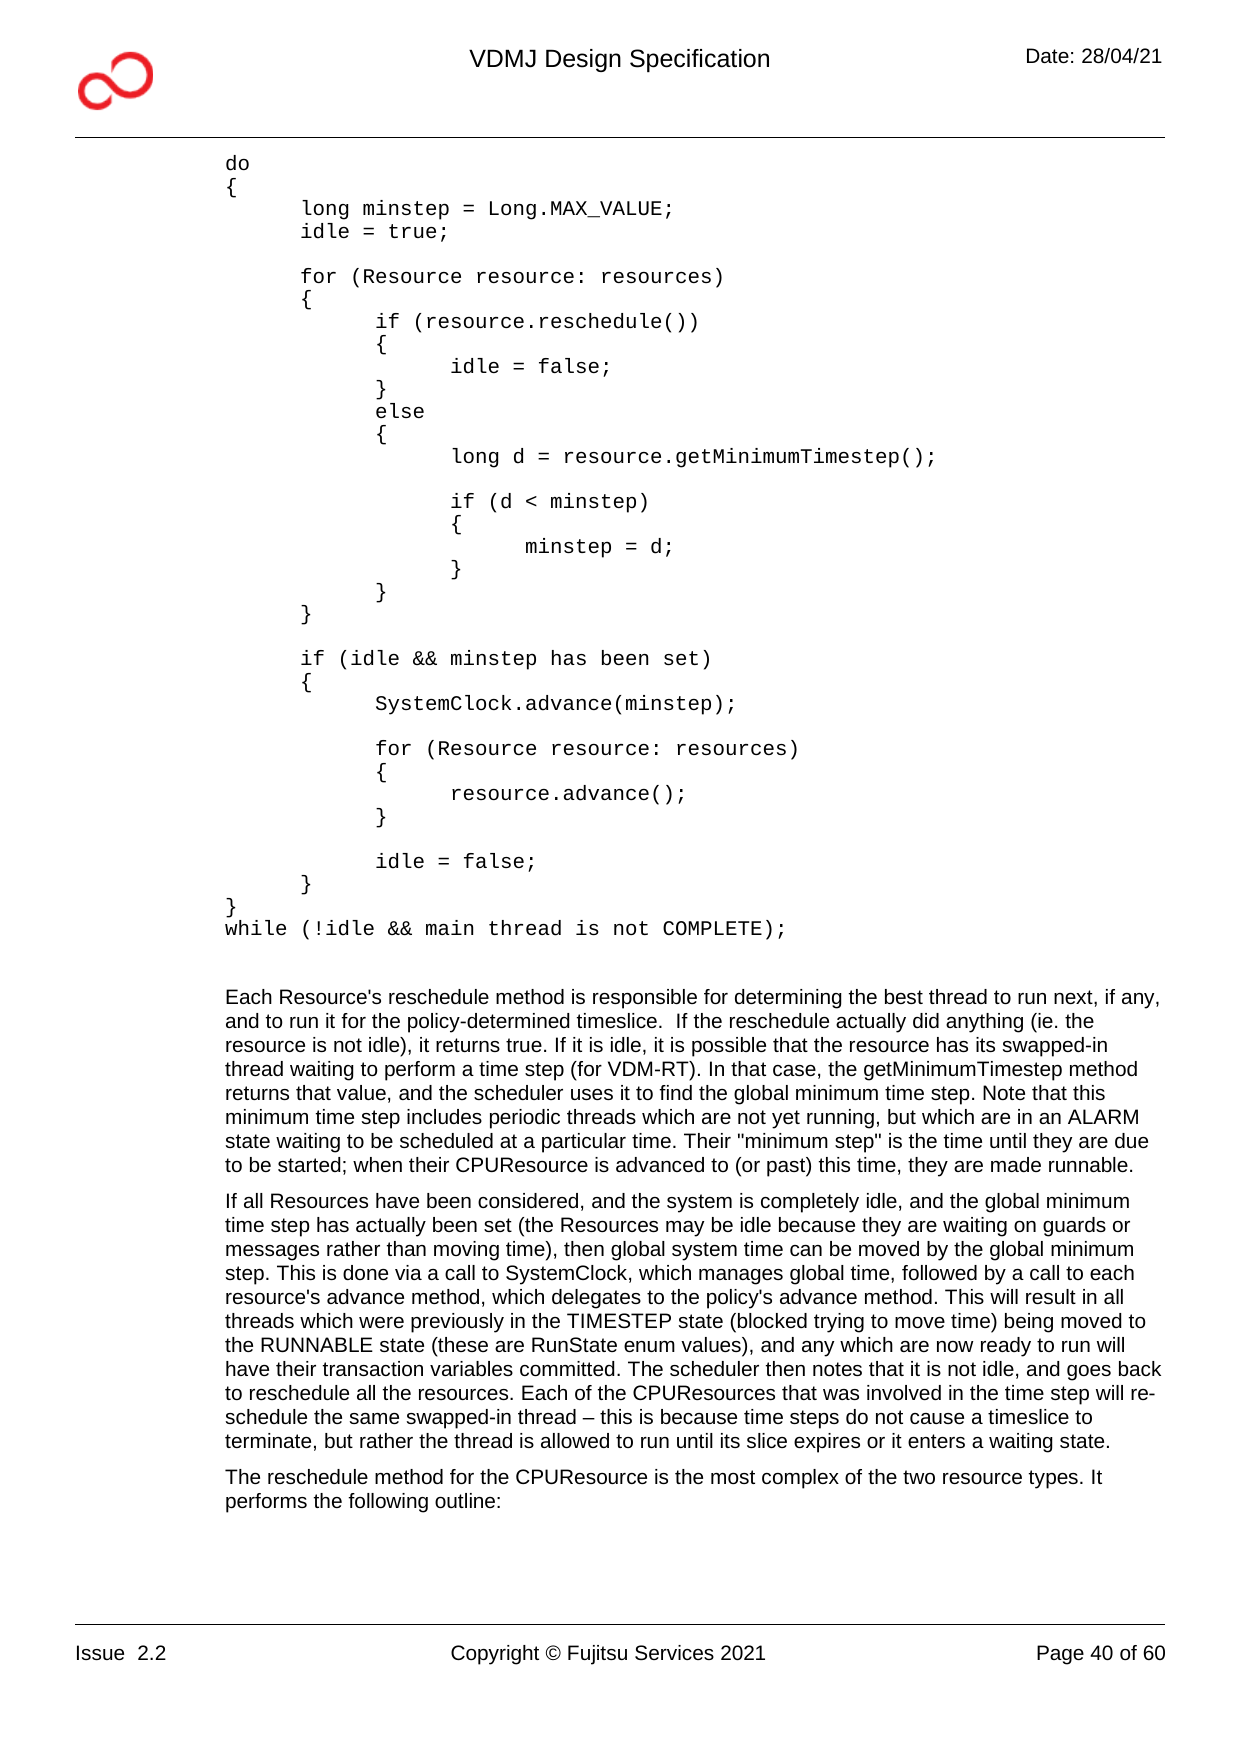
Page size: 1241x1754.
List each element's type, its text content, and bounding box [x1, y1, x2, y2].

text idle = true; [225, 220, 1165, 243]
picture [78, 44, 153, 120]
text { [225, 760, 1165, 783]
text long d = resource.getMinimumTimestep(); [225, 445, 1165, 468]
text if (idle && minstep has been set) [225, 648, 1165, 670]
text do [225, 153, 1165, 175]
text while (!idle && main thread is not COMPLETE); [225, 918, 1165, 940]
text else [225, 400, 1165, 423]
text The reschedule method for the CPUResource is the most complex of the two resource types. It performs the following outline: [225, 1466, 1165, 1513]
text } [225, 805, 1165, 828]
text idle = false; [225, 355, 1165, 378]
text { [225, 670, 1165, 693]
text { [225, 513, 1165, 535]
text If all Resources have been considered, and the system is completely idle, and the global minimum time step has actually been set (the Resources may be idle because they are waiting on guards or messages rather than moving time), then global system time can be moved by the global minimum step. This is done via a call to SystemClock, which manages global time, followed by a call to each resource's advance method, which delegates to the policy's advance method. This will result in all threads which were previously in the TIMESTEP state (blocked trying to move time) being moved to the RUNNABLE state (these are RunState enum values), and any which are now ready to run will have their transaction variables committed. The scheduler then notes that it is not idle, and goes back to reschedule all the resources. Each of the CPUResources that was involved in the time step will re-schedule the same swapped-in thread – this is because time steps do not cause a timeslice to terminate, but rather the thread is allowed to run until its slice expires or it enters a waiting state. [225, 1189, 1165, 1453]
text for (Resource resource: resources) [225, 265, 1165, 288]
text if (d < minstep) [225, 490, 1165, 513]
text } [225, 378, 1165, 400]
text resource.advance(); [225, 783, 1165, 805]
text for (Resource resource: resources) [225, 738, 1165, 760]
text Each Resource's reschedule method is responsible for determining the best thread to run next, if any, and to run it for the policy-determined timeslice. If the reschedule actually did anything (ie. the resource is not idle), it returns true. If it is idle, it is possible that the resource has its swapped-in thread waiting to perform a time step (for VDM-RT). In that case, the getMinimumTimestep method returns that value, and the scheduler uses it to find the global minimum time step. Note that this minimum time step includes periodic threads which are not yet running, but which are in an ALARM state waiting to be scheduled at a particular time. Their "minimum step" is the time until they are due to be started; when their CPUResource is advanced to (or past) this time, they are made runnable. [225, 985, 1165, 1177]
text } [225, 603, 1165, 625]
text { [225, 288, 1165, 310]
text minstep = d; [225, 535, 1165, 558]
text } [225, 895, 1165, 918]
text } [225, 558, 1165, 580]
text { [225, 175, 1165, 198]
text } [225, 580, 1165, 603]
text SystemClock.advance(minstep); [225, 693, 1165, 715]
text { [225, 333, 1165, 355]
text long minstep = Long.MAX_VALUE; [225, 198, 1165, 220]
text idle = false; [225, 850, 1165, 873]
text if (resource.reschedule()) [225, 310, 1165, 333]
text { [225, 423, 1165, 445]
text } [225, 873, 1165, 895]
